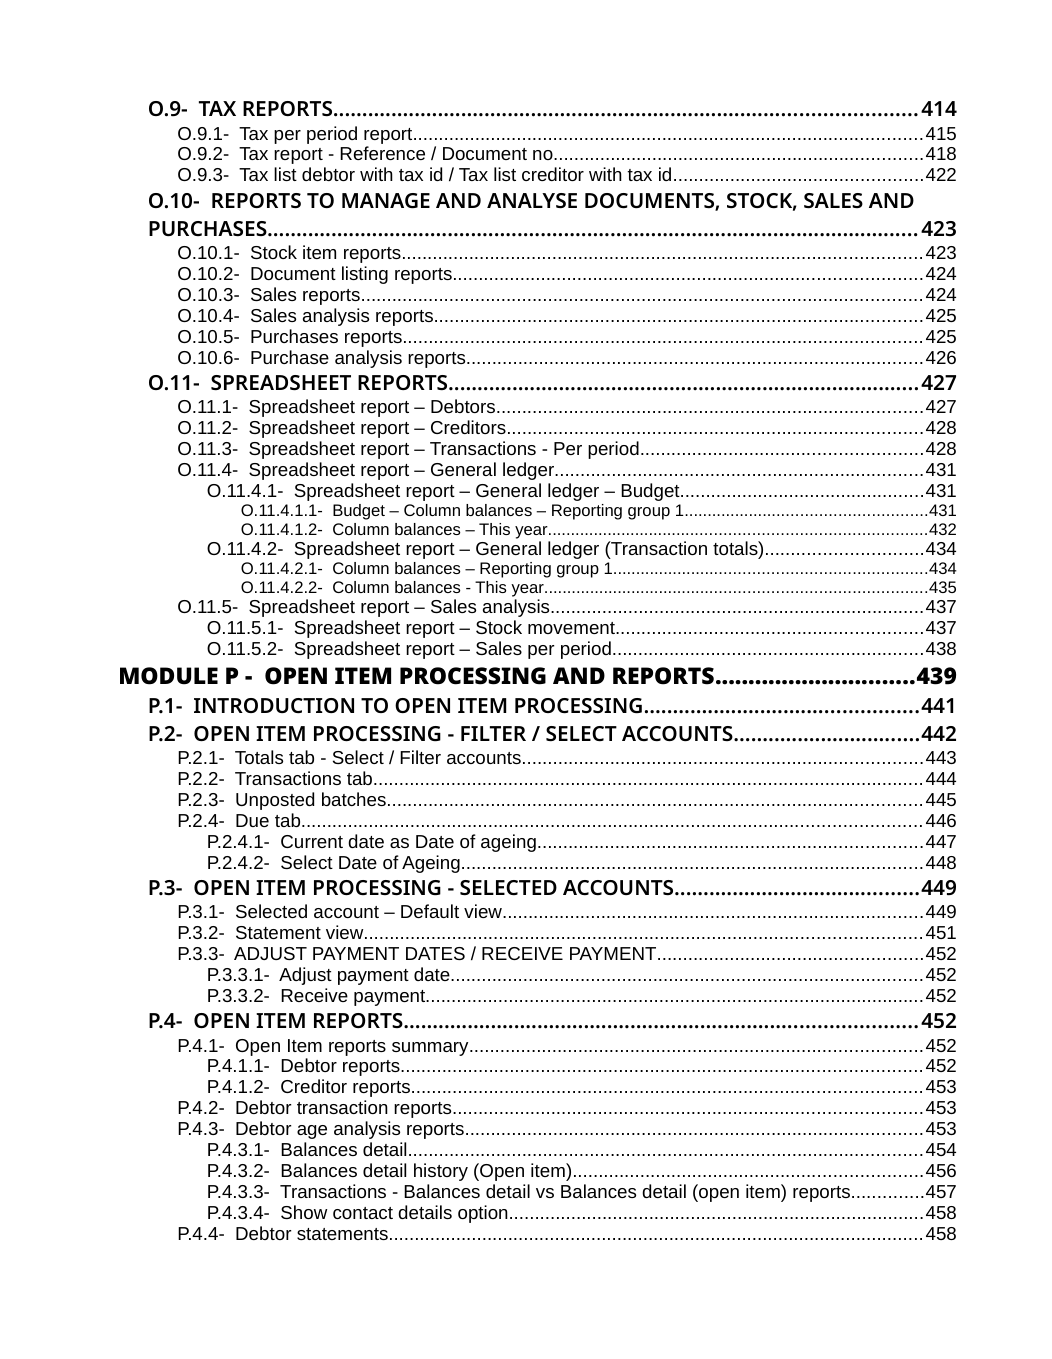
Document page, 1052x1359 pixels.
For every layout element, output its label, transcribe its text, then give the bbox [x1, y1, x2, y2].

text O.10- REPORTS TO MANAGE AND ANALYSE DOCUMENTS, STOCK, SALES AND PURCHASES 423 [148, 186, 957, 243]
text O.10.6- Purchase analysis reports 426 [177, 347, 957, 368]
text O.11- SPREADSHEET REPORTS 427 [148, 368, 957, 397]
text O.11.1- Spreadsheet report – Debtors 427 [177, 397, 957, 418]
text O.11.5.2- Spreadsheet report – Sales per period 438 [207, 639, 957, 660]
text O.10.1- Stock item reports 423 [177, 243, 957, 263]
text P.4.3.4- Show contact details option 458 [207, 1202, 957, 1223]
text O.10.2- Document listing reports 424 [177, 263, 957, 284]
text O.11.5- Spreadsheet report – Sales analysis 437 [177, 597, 957, 618]
text O.11.4.2- Spreadsheet report – General ledger (Transaction totals) 434 [207, 539, 957, 559]
text O.11.4- Spreadsheet report – General ledger 431 [177, 459, 957, 480]
text P.4.3- Debtor age analysis reports 453 [177, 1119, 957, 1140]
text P.2- OPEN ITEM PROCESSING - FILTER / SELECT ACCOUNTS 442 [148, 719, 957, 748]
text MODULE P - OPEN ITEM PROCESSING AND REPORTS 439 [118, 660, 957, 691]
text O.11.4.2.1- Column balances – Reporting group 1 434 [236, 559, 957, 578]
text O.11.2- Spreadsheet report – Creditors 428 [177, 418, 957, 438]
text P.2.2- Transactions tab 444 [177, 769, 957, 790]
text O.9.2- Tax report - Reference / Document no. 418 [177, 144, 957, 165]
text O.9.3- Tax list debtor with tax id / Tax list creditor with tax id 422 [177, 165, 957, 186]
text P.4.3.1- Balances detail 454 [207, 1140, 957, 1161]
text P.3.3.2- Receive payment 452 [207, 986, 957, 1007]
text P.4.1.2- Creditor reports 453 [207, 1077, 957, 1098]
text O.11.4.1- Spreadsheet report – General ledger – Budget 431 [207, 480, 957, 501]
text P.2.4- Due tab 446 [177, 811, 957, 832]
text O.11.3- Spreadsheet report – Transactions - Per period 428 [177, 438, 957, 459]
text P.2.4.1- Current date as Date of ageing 447 [207, 832, 957, 852]
text P.4- OPEN ITEM REPORTS 452 [148, 1007, 957, 1035]
text P.4.1- Open Item reports summary 452 [177, 1035, 957, 1056]
text P.4.3.2- Balances detail history (Open item) 456 [207, 1161, 957, 1182]
text P.4.1.1- Debtor reports 452 [207, 1056, 957, 1077]
text O.11.5.1- Spreadsheet report – Stock movement 437 [207, 618, 957, 639]
text P.4.2- Debtor transaction reports 453 [177, 1098, 957, 1119]
text O.10.4- Sales analysis reports 425 [177, 305, 957, 326]
text O.11.4.1.1- Budget – Column balances – Reporting group 1 431 [236, 501, 957, 520]
text P.2.3- Unposted batches 445 [177, 790, 957, 811]
text P.3.3.1- Adjust payment date 452 [207, 965, 957, 986]
text P.3.3- ADJUST PAYMENT DATES / RECEIVE PAYMENT 452 [177, 944, 957, 965]
text P.4.3.3- Transactions - Balances detail vs Balances detail (open item) reports 457 [207, 1182, 957, 1202]
text O.9.1- Tax per period report 415 [177, 123, 957, 144]
text O.11.4.2.2- Column balances - This year 435 [236, 578, 957, 597]
text O.10.3- Sales reports 424 [177, 284, 957, 305]
text P.2.4.2- Select Date of Ageing 448 [207, 852, 957, 873]
text P.2.1- Totals tab - Select / Filter accounts 443 [177, 748, 957, 769]
text P.3.1- Selected account – Default view 449 [177, 902, 957, 923]
text O.10.5- Purchases reports 425 [177, 326, 957, 347]
text P.4.4- Debtor statements 458 [177, 1223, 957, 1244]
text P.3.2- Statement view 451 [177, 923, 957, 944]
text P.1- INTRODUCTION TO OPEN ITEM PROCESSING 441 [148, 691, 957, 719]
text O.11.4.1.2- Column balances – This year 432 [236, 520, 957, 539]
text O.9- TAX REPORTS 414 [148, 94, 957, 123]
text P.3- OPEN ITEM PROCESSING - SELECTED ACCOUNTS 449 [148, 873, 957, 902]
